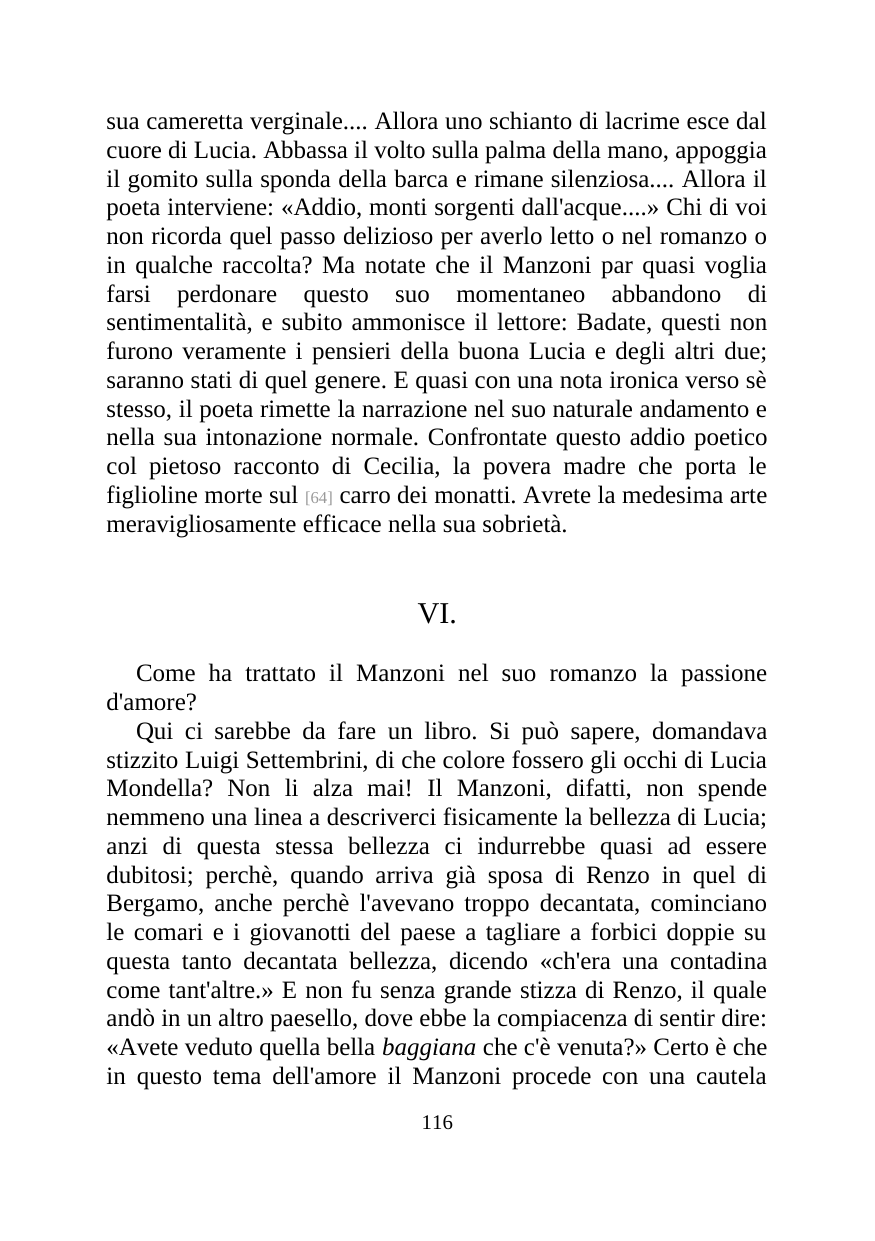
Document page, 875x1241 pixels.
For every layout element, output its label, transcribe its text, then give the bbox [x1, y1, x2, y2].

text sua cameretta verginale.... Allora uno schianto di lacrime esce dal cuore di Lucia. Abbassa il volto sulla palma della mano, appoggia il gomito sulla sponda della barca e rimane silenziosa.... Allora il poeta interviene: «Addio, monti sorgenti dall'acque....» Chi di voi non ricorda quel passo delizioso per averlo letto o nel romanzo o in qualche raccolta? Ma notate che il Manzoni par quasi voglia farsi perdonare questo suo momentaneo abbandono di sentimentalità, e subito ammonisce il lettore: Badate, questi non furono veramente i pensieri della buona Lucia e degli altri due; saranno stati di quel genere. E quasi con una nota ironica verso sè stesso, il poeta rimette la narrazione nel suo naturale andamento e nella sua intonazione normale. Confrontate questo addio poetico col pietoso racconto di Cecilia, la povera madre che porta le figlioline morte sul [64] carro dei monatti. Avrete la medesima arte meravigliosamente efficace nella sua sobrietà. [106, 106, 768, 537]
subtitle VI. [106, 595, 768, 630]
text Qui ci sarebbe da fare un libro. Si può sapere, domandava stizzito Luigi Settembrini, di che colore fossero gli occhi di Lucia Mondella? Non li alza mai! Il Manzoni, difatti, non spende nemmeno una linea a descriverci fisicamente la bellezza di Lucia; anzi di questa stessa bellezza ci indurrebbe quasi ad essere dubitosi; perchè, quando arriva già sposa di Renzo in quel di Bergamo, anche perchè l'avevano troppo decantata, cominciano le comari e i giovanotti del paese a tagliare a forbici doppie su questa tanto decantata bellezza, dicendo «ch'era una contadina come tant'altre.» E non fu senza grande stizza di Renzo, il quale andò in un altro paesello, dove ebbe la compiacenza di sentir dire: «Avete veduto quella bella baggiana che c'è venuta?» Certo è che in questo tema dell'amore il Manzoni procede con una cautela [106, 716, 768, 1090]
text Come ha trattato il Manzoni nel suo romanzo la passione d'amore? [106, 658, 768, 716]
